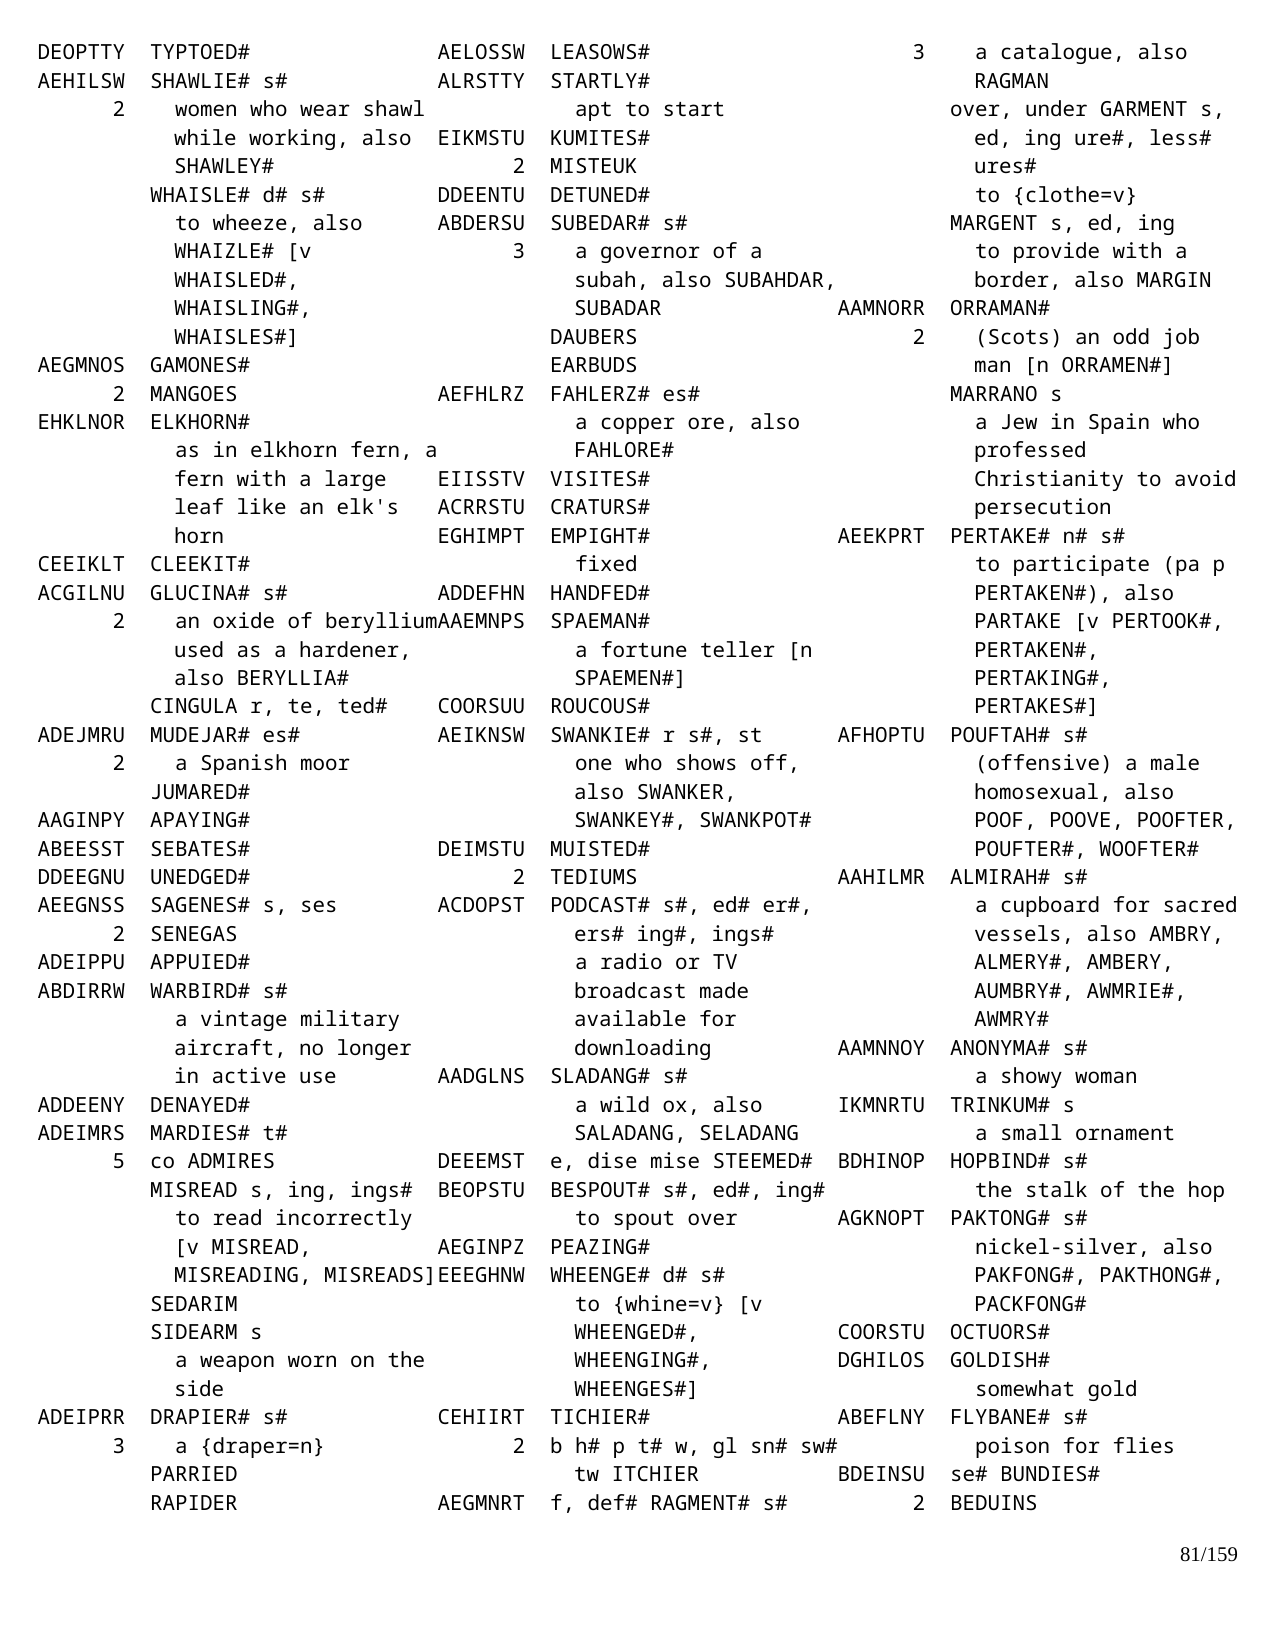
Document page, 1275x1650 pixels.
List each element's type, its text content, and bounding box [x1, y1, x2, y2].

text a cupboard for sacred vessels, also AMBRY, ALMERY#, AMBERY, AUMBRY#, AWMRIE#, AWMRY# [837, 891, 1237, 1033]
text a small ornament [837, 1118, 1237, 1147]
text ADEIPRR DRAPIER# s# [37, 1402, 437, 1431]
text DDEENTU DETUNED# [437, 180, 837, 208]
text poison for flies [837, 1431, 1237, 1459]
text JUMARED# [37, 777, 437, 805]
text ADDEFHN HANDFED# [437, 578, 837, 606]
text AEGMNRT f, def# RAGMENT# s# [437, 1488, 837, 1516]
text 2 BEDUINS [837, 1488, 1237, 1516]
text EARBUDS [437, 350, 837, 379]
text AEEGNSS SAGENES# s, ses [37, 891, 437, 919]
text AAEMNPS SPAEMAN# [437, 606, 837, 635]
text a fortune teller [n SPAEMEN#] [437, 635, 837, 692]
text DEIMSTU MUISTED# [437, 834, 837, 862]
text AAGINPY APAYING# [37, 805, 437, 834]
text a showy woman [837, 1061, 1237, 1090]
text AEHILSW SHAWLIE# s# [37, 66, 437, 94]
text to {whine=v} [v WHEENGED#, WHEENGING#, WHEENGES#] [437, 1289, 837, 1402]
text PARRIED [37, 1459, 437, 1488]
text COORSTU OCTUORS# [837, 1317, 1237, 1346]
text RAPIDER [37, 1488, 437, 1516]
text DDEEGNU UNEDGED# [37, 862, 437, 891]
text MISREAD s, ing, ings# [37, 1175, 437, 1203]
text 2 TEDIUMS [437, 862, 837, 891]
text 5 co ADMIRES [37, 1147, 437, 1175]
text a Jew in Spain who professed Christianity to avoid persecution [837, 407, 1237, 521]
text DAUBERS [437, 322, 837, 350]
text to participate (pa p PERTAKEN#), also PARTAKE [v PERTOOK#, PERTAKEN#, PERTAKING#, PERTAKES#] [837, 549, 1237, 720]
text somewhat gold [837, 1374, 1237, 1402]
text 2 (Scots) an odd job man [n ORRAMEN#] [837, 322, 1237, 379]
text nickel-silver, also PAKFONG#, PAKTHONG#, PACKFONG# [837, 1232, 1237, 1317]
text 3 a {draper=n} [37, 1431, 437, 1459]
text 3 a governor of a subah, also SUBAHDAR, SUBADAR [437, 237, 837, 322]
text AEEKPRT PERTAKE# n# s# [837, 521, 1237, 549]
text MARRANO s [837, 379, 1237, 407]
text AEIKNSW SWANKIE# r s#, st [437, 720, 837, 748]
text ADEIPPU APPUIED# [37, 947, 437, 976]
text AEGMNOS GAMONES# [37, 350, 437, 379]
text ADEJMRU MUDEJAR# es# [37, 720, 437, 748]
text ACDOPST PODCAST# s#, ed# er#, ers# ing#, ings# [437, 891, 837, 947]
text SIDEARM s [37, 1317, 437, 1346]
text 3 a catalogue, also RAGMAN [837, 37, 1237, 94]
text 2 MISTEUK [437, 151, 837, 180]
text (offensive) a male homosexual, also POOF, POOVE, POOFTER, POUFTER#, WOOFTER# [837, 748, 1237, 862]
text CEHIIRT TICHIER# [437, 1402, 837, 1431]
text ADEIMRS MARDIES# t# [37, 1118, 437, 1147]
text AAMNNOY ANONYMA# s# [837, 1033, 1237, 1061]
text apt to start [437, 94, 837, 123]
text BEOPSTU BESPOUT# s#, ed#, ing# [437, 1175, 837, 1203]
text ALRSTTY STARTLY# [437, 66, 837, 94]
text as in elkhorn fern, a fern with a large leaf like an elk's horn [37, 436, 437, 549]
text over, under GARMENT s, ed, ing ure#, less# ures# [837, 94, 1237, 180]
text to spout over [437, 1203, 837, 1232]
text EIISSTV VISITES# [437, 464, 837, 492]
text DEEEMST e, dise mise STEEMED# [437, 1147, 837, 1175]
text DGHILOS GOLDISH# [837, 1346, 1237, 1374]
text the stalk of the hop [837, 1175, 1237, 1203]
text CINGULA r, te, ted# [37, 692, 437, 720]
text ACGILNU GLUCINA# s# [37, 578, 437, 606]
text 2 MANGOES [37, 379, 437, 407]
text a copper ore, also FAHLORE# [437, 407, 837, 464]
text to {clothe=v} [837, 180, 1237, 208]
text a vintage military aircraft, no longer in active use [37, 1004, 437, 1090]
text ABEESST SEBATES# [37, 834, 437, 862]
text DEOPTTY TYPTOED# [37, 37, 437, 66]
text 2 b h# p t# w, gl sn# sw# tw ITCHIER [437, 1431, 837, 1488]
text EIKMSTU KUMITES# [437, 123, 837, 151]
text a radio or TV broadcast made available for downloading [437, 947, 837, 1061]
text WHAISLE# d# s# [37, 180, 437, 208]
text SEDARIM [37, 1289, 437, 1317]
text one who shows off, also SWANKER, SWANKEY#, SWANKPOT# [437, 748, 837, 834]
text AFHOPTU POUFTAH# s# [837, 720, 1237, 748]
text to read incorrectly [v MISREAD, MISREADING, MISREADS] [37, 1203, 437, 1289]
text 2 a Spanish moor [37, 748, 437, 777]
text AADGLNS SLADANG# s# [437, 1061, 837, 1090]
text ADDEENY DENAYED# [37, 1090, 437, 1118]
text AGKNOPT PAKTONG# s# [837, 1203, 1237, 1232]
text ABEFLNY FLYBANE# s# [837, 1402, 1237, 1431]
text AEFHLRZ FAHLERZ# es# [437, 379, 837, 407]
text 2 SENEGAS [37, 919, 437, 947]
text to wheeze, also WHAIZLE# [v WHAISLED#, WHAISLING#, WHAISLES#] [37, 208, 437, 350]
text AAMNORR ORRAMAN# [837, 293, 1237, 322]
text BDHINOP HOPBIND# s# [837, 1147, 1237, 1175]
text ABDIRRW WARBIRD# s# [37, 976, 437, 1004]
text EHKLNOR ELKHORN# [37, 407, 437, 436]
text CEEIKLT CLEEKIT# [37, 549, 437, 578]
text 2 women who wear shawl while working, also SHAWLEY# [37, 94, 437, 180]
text MARGENT s, ed, ing [837, 208, 1237, 237]
text AELOSSW LEASOWS# [437, 37, 837, 66]
text AEGINPZ PEAZING# [437, 1232, 837, 1260]
text ABDERSU SUBEDAR# s# [437, 208, 837, 237]
text fixed [437, 549, 837, 578]
text COORSUU ROUCOUS# [437, 692, 837, 720]
text 2 an oxide of beryllium used as a hardener, also BERYLLIA# [37, 606, 437, 692]
text to provide with a border, also MARGIN [837, 237, 1237, 293]
text AAHILMR ALMIRAH# s# [837, 862, 1237, 891]
text ACRRSTU CRATURS# [437, 492, 837, 521]
text BDEINSU se# BUNDIES# [837, 1459, 1237, 1488]
text IKMNRTU TRINKUM# s [837, 1090, 1237, 1118]
text EGHIMPT EMPIGHT# [437, 521, 837, 549]
text EEEGHNW WHEENGE# d# s# [437, 1260, 837, 1289]
text a wild ox, also SALADANG, SELADANG [437, 1090, 837, 1147]
text a weapon worn on the side [37, 1346, 437, 1402]
